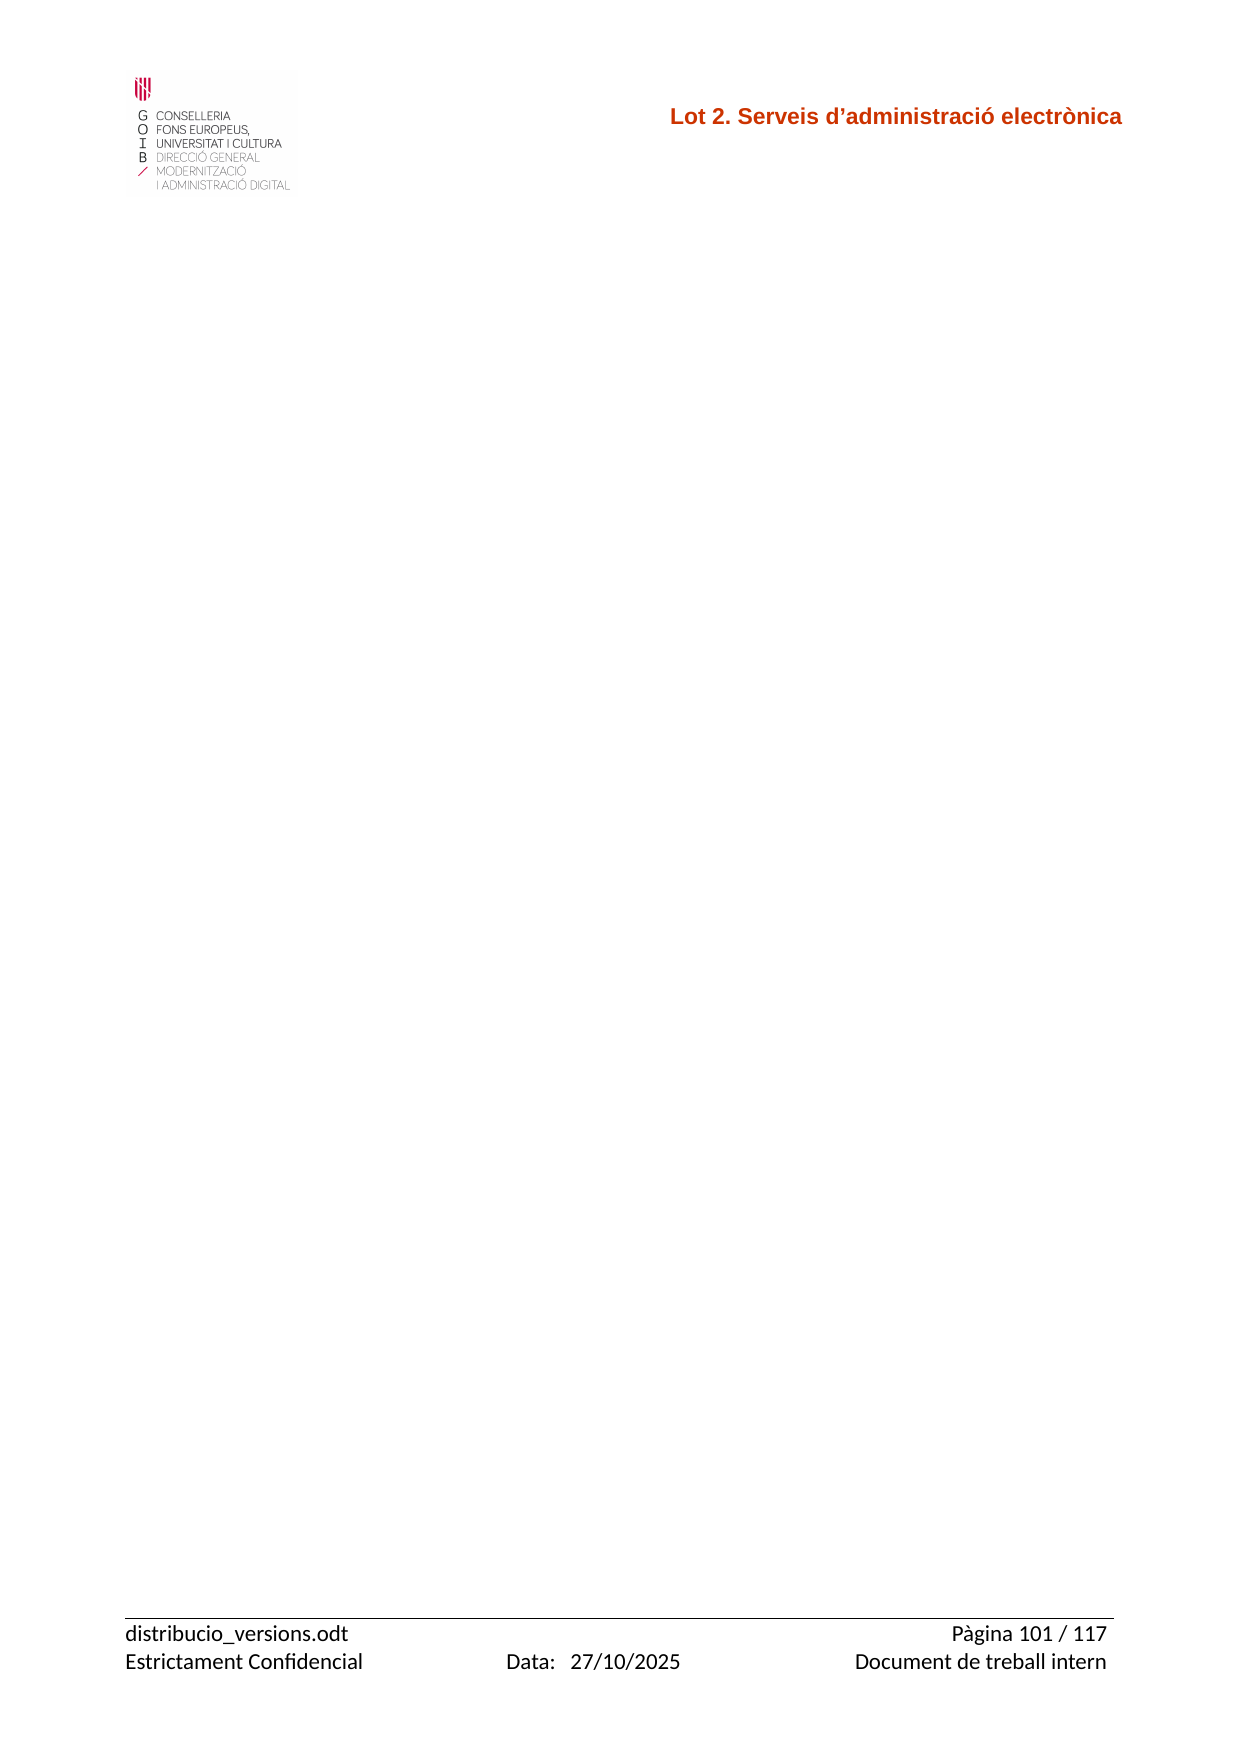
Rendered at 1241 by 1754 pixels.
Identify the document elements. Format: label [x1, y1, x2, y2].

picture [126, 70, 299, 197]
